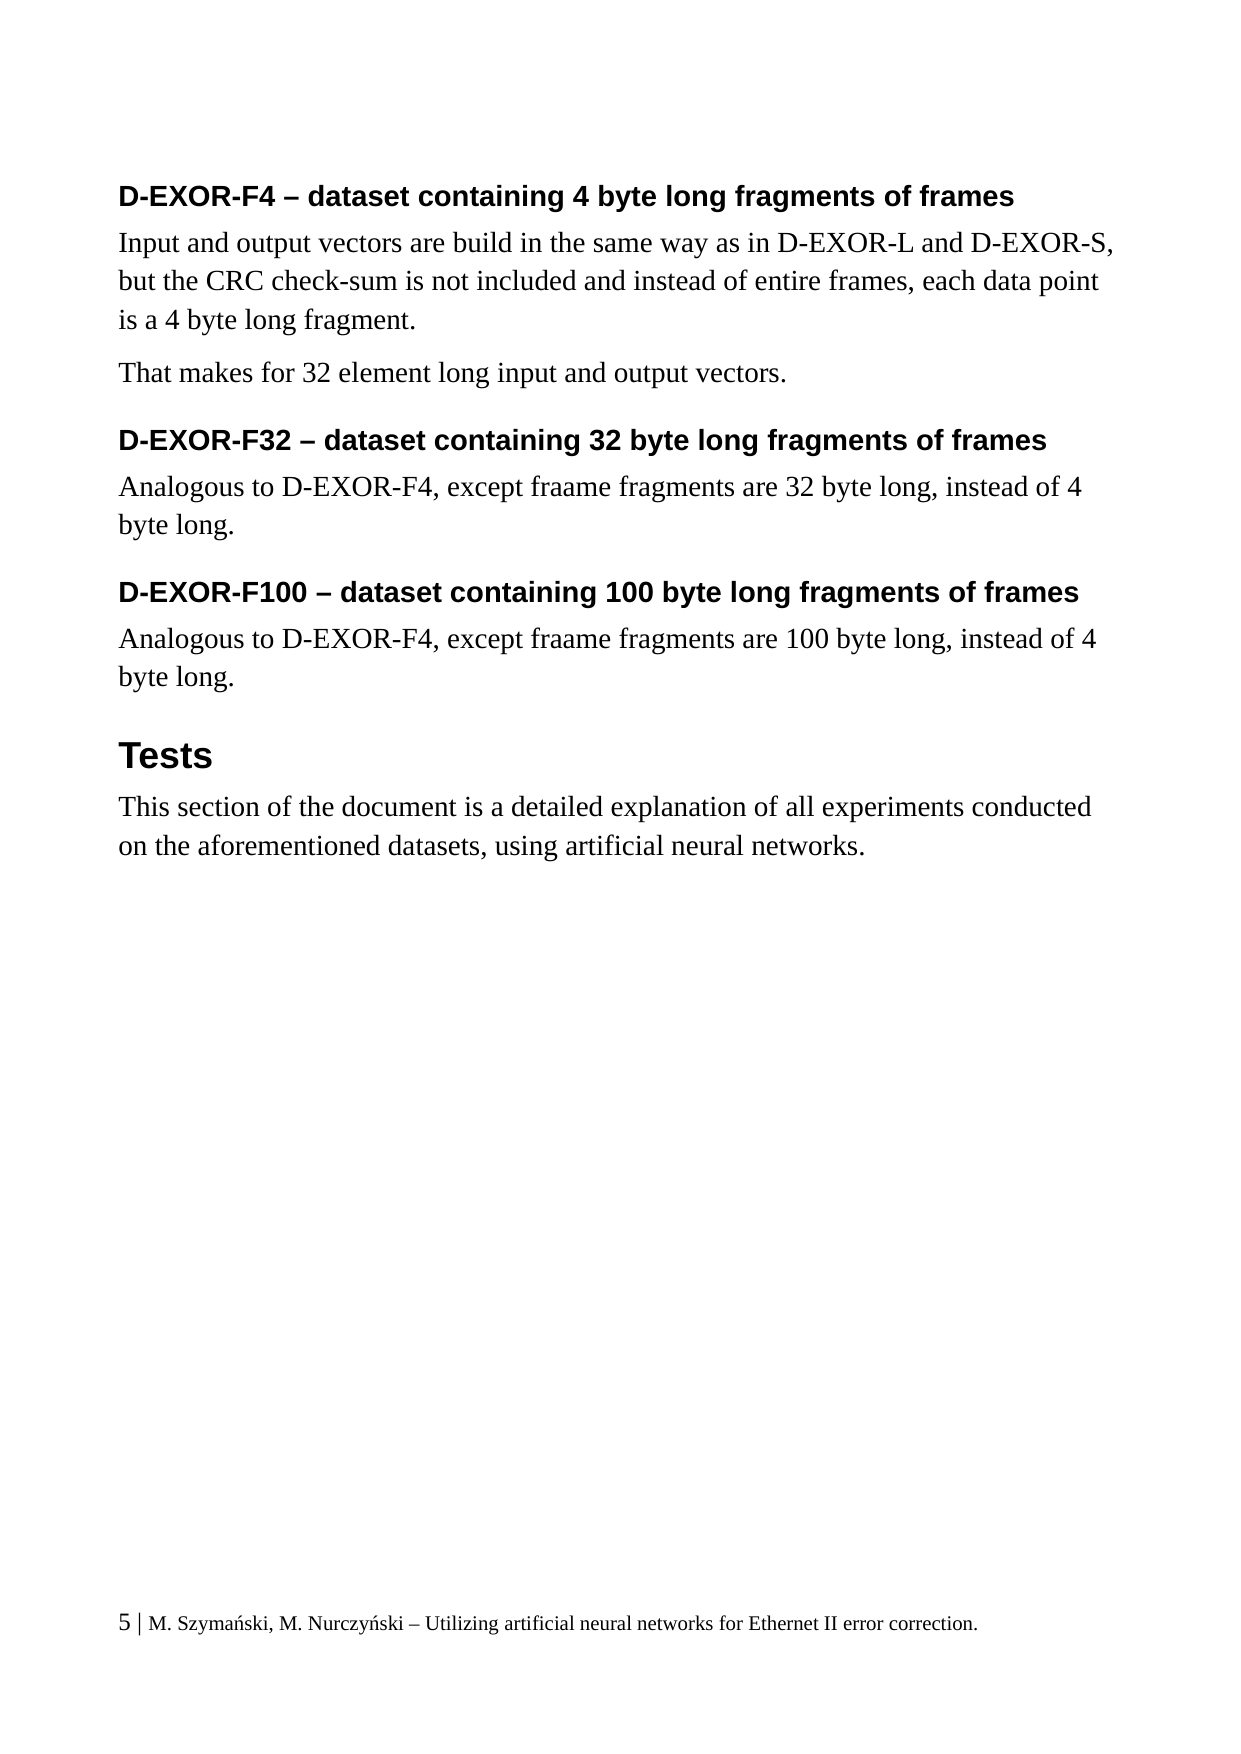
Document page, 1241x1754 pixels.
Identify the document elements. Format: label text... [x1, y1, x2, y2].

text Input and output vectors are build in the same way as in D-EXOR-L and D-EXOR-S, but the CRC check-sum is not included and instead of entire frames, each data point is a 4 byte long fragment. [118, 225, 1122, 335]
subtitle D-EXOR-F100 – dataset containing 100 byte long fragments of frames [118, 575, 1122, 608]
text Analogous to D-EXOR-F4, except fraame fragments are 32 byte long, instead of 4 byte long. [118, 469, 1122, 541]
text Analogous to D-EXOR-F4, except fraame fragments are 100 byte long, instead of 4 byte long. [118, 621, 1122, 693]
subtitle D-EXOR-F4 – dataset containing 4 byte long fragments of frames [118, 179, 1122, 212]
subtitle D-EXOR-F32 – dataset containing 32 byte long fragments of frames [118, 423, 1122, 456]
text This section of the document is a detailed explanation of all experiments conducted on the aforementioned datasets, using artificial neural networks. [118, 789, 1122, 861]
text That makes for 32 element long input and output vectors. [118, 355, 1122, 388]
subtitle Tests [118, 733, 1122, 777]
